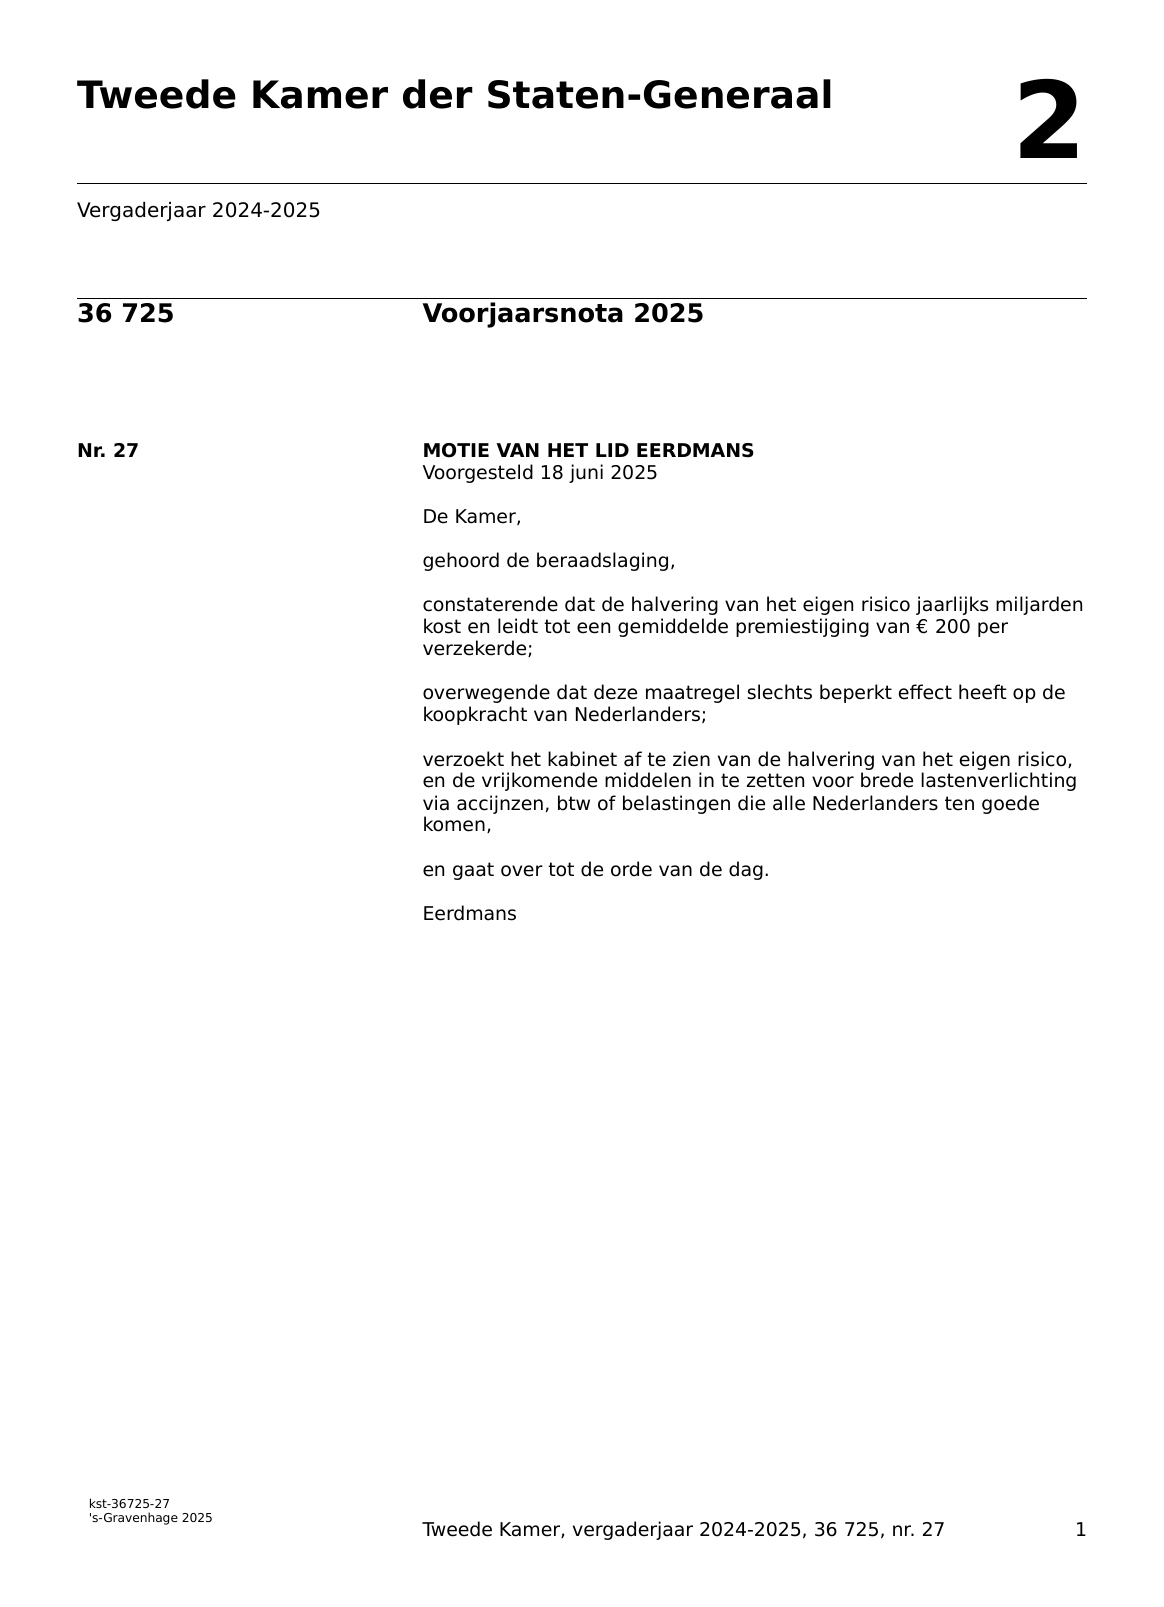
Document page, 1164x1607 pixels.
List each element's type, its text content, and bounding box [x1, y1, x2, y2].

text en gaat over tot de orde van de dag. [422, 858, 1087, 881]
text De Kamer, [422, 506, 1087, 528]
text gehoord de beraadslaging, [422, 550, 1087, 572]
text verzoekt het kabinet af te zien van de halvering van het eigen risico, en de vrijkomende middelen in te zetten voor brede lastenverlichting via accijnzen, btw of belastingen die alle Nederlanders ten goede komen, [422, 748, 1087, 836]
text kst-36725-27 [88, 1497, 323, 1511]
text constaterende dat de halvering van het eigen risico jaarlijks miljarden kost en leidt tot een gemiddelde premiestijging van € 200 per verzekerde; [422, 594, 1087, 660]
table_header 2 [886, 59, 1087, 183]
subtitle Nr. 27 MOTIE VAN HET LID EERDMANS [77, 440, 1087, 462]
table_cell Vergaderjaar 2024-2025 [77, 184, 1087, 298]
text overwegende dat deze maatregel slechts beperkt effect heeft op de koopkracht van Nederlanders; [422, 682, 1087, 726]
text Eerdmans [422, 903, 1087, 925]
text Voorgesteld 18 juni 2025 [422, 462, 1087, 484]
subtitle 36 725 Voorjaarsnota 2025 [77, 299, 1087, 329]
table_header Tweede Kamer der Staten-Generaal [77, 59, 886, 183]
text 's-Gravenhage 2025 [88, 1511, 323, 1525]
